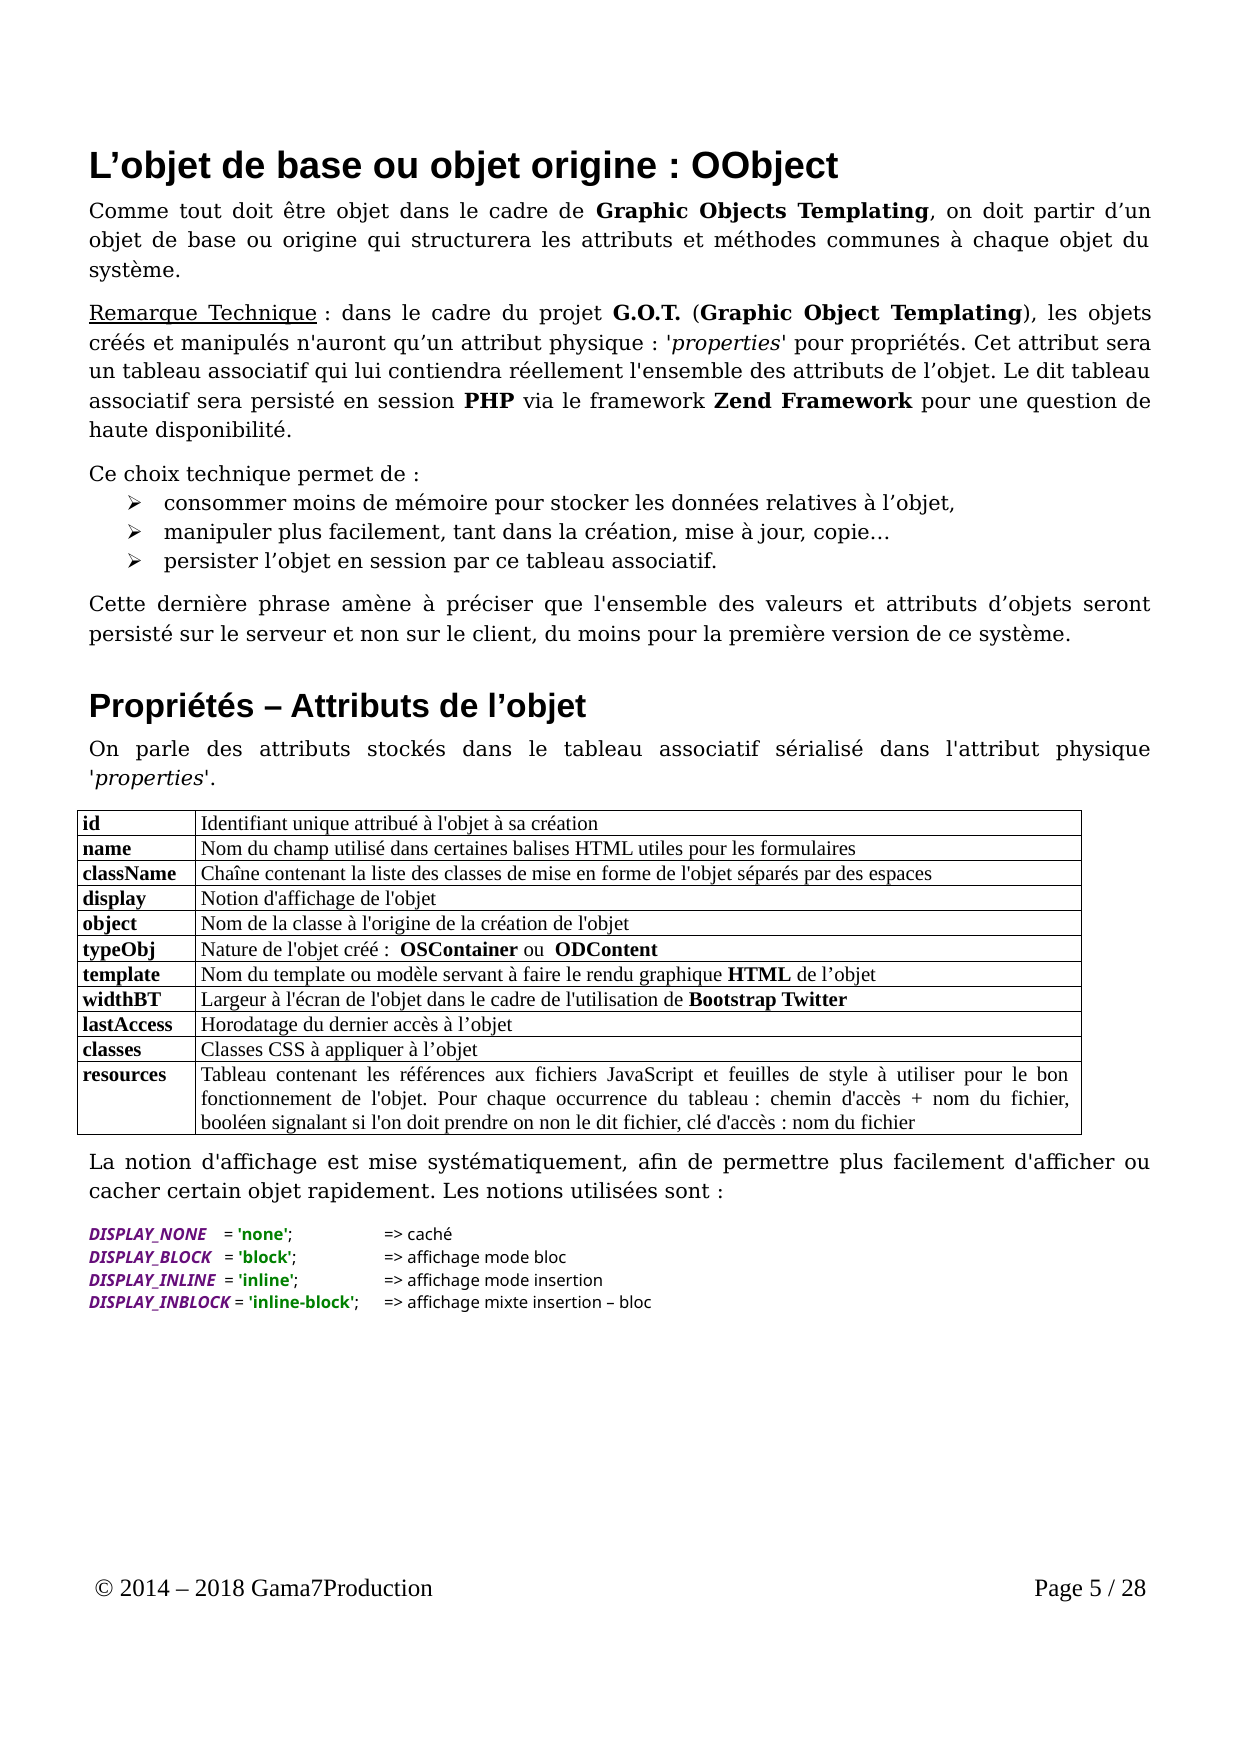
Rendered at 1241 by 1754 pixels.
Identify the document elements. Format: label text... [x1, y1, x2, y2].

table_header id [78, 811, 195, 835]
table_cell typeObj [78, 936, 195, 961]
subtitle Propriétés – Attributs de l’objet [88, 686, 1152, 725]
table_cell Horodatage du dernier accès à l’objet [196, 1012, 1081, 1036]
list consommer moins de mémoire pour stocker les données relatives à l’objet, [126, 491, 1152, 515]
table_cell display [78, 886, 195, 910]
table_cell Largeur à l'écran de l'objet dans le cadre de l'utilisation de Bootstrap Twitter [196, 987, 1081, 1011]
list manipuler plus facilement, tant dans la création, mise à jour, copie… [126, 520, 1152, 544]
table_cell Notion d'affichage de l'objet [196, 886, 1081, 910]
text DISPLAY_INBLOCK = 'inline-block'; => affichage mixte insertion – bloc [88, 1291, 1152, 1314]
table_cell Nature de l'objet créé : OSContainer ou ODContent [196, 936, 1081, 961]
text DISPLAY_NONE = 'none'; => caché [88, 1223, 1152, 1246]
table_cell classes [78, 1037, 195, 1061]
table_cell object [78, 911, 195, 935]
text Ce choix technique permet de : [88, 462, 1152, 486]
table_cell resources [78, 1062, 195, 1134]
table_cell Nom du template ou modèle servant à faire le rendu graphique HTML de l’objet [196, 962, 1081, 986]
text Comme tout doit être objet dans le cadre de Graphic Objects Templating, on doit partir d’un objet de base ou origine qui structurera les attributs et méthodes communes à chaque objet du système. [88, 199, 1152, 282]
table_header Identifiant unique attribué à l'objet à sa création [196, 811, 1081, 835]
table_cell Tableau contenant les références aux fichiers JavaScript et feuilles de style à utiliser pour le bon fonctionnement de l'objet. Pour chaque occurrence du tableau : chemin d'accès + nom du fichier, booléen signalant si l'on doit prendre on non le dit fichier, clé d'accès : nom du fichier [196, 1062, 1081, 1134]
list persister l’objet en session par ce tableau associatif. [126, 549, 1152, 573]
table_cell Chaîne contenant la liste des classes de mise en forme de l'objet séparés par des espaces [196, 861, 1081, 885]
table_cell template [78, 962, 195, 986]
text Cette dernière phrase amène à préciser que l'ensemble des valeurs et attributs d’objets seront persisté sur le serveur et non sur le client, du moins pour la première version de ce système. [88, 592, 1152, 646]
table_cell widthBT [78, 987, 195, 1011]
text DISPLAY_BLOCK = 'block'; => affichage mode bloc [88, 1246, 1152, 1268]
table_cell Nom de la classe à l'origine de la création de l'objet [196, 911, 1081, 935]
text On parle des attributs stockés dans le tableau associatif sérialisé dans l'attribut physique 'properties'. [88, 737, 1152, 791]
table_cell name [78, 836, 195, 860]
table_cell className [78, 861, 195, 885]
text Remarque Technique : dans le cadre du projet G.O.T. (Graphic Object Templating), les objets créés et manipulés n'auront qu’un attribut physique : 'properties' pour propriétés. Cet attribut sera un tableau associatif qui lui contiendra réellement l'ensemble des attributs de l’objet. Le dit tableau associatif sera persisté en session PHP via le framework Zend Framework pour une question de haute disponibilité. [88, 301, 1152, 442]
text La notion d'affichage est mise systématiquement, afin de permettre plus facilement d'afficher ou cacher certain objet rapidement. Les notions utilisées sont : [88, 1150, 1152, 1203]
table_cell Nom du champ utilisé dans certaines balises HTML utiles pour les formulaires [196, 836, 1081, 860]
subtitle L’objet de base ou objet origine : OObject [88, 143, 1152, 187]
text DISPLAY_INLINE = 'inline'; => affichage mode insertion [88, 1268, 1152, 1291]
table_cell lastAccess [78, 1012, 195, 1036]
table_cell Classes CSS à appliquer à l’objet [196, 1037, 1081, 1061]
